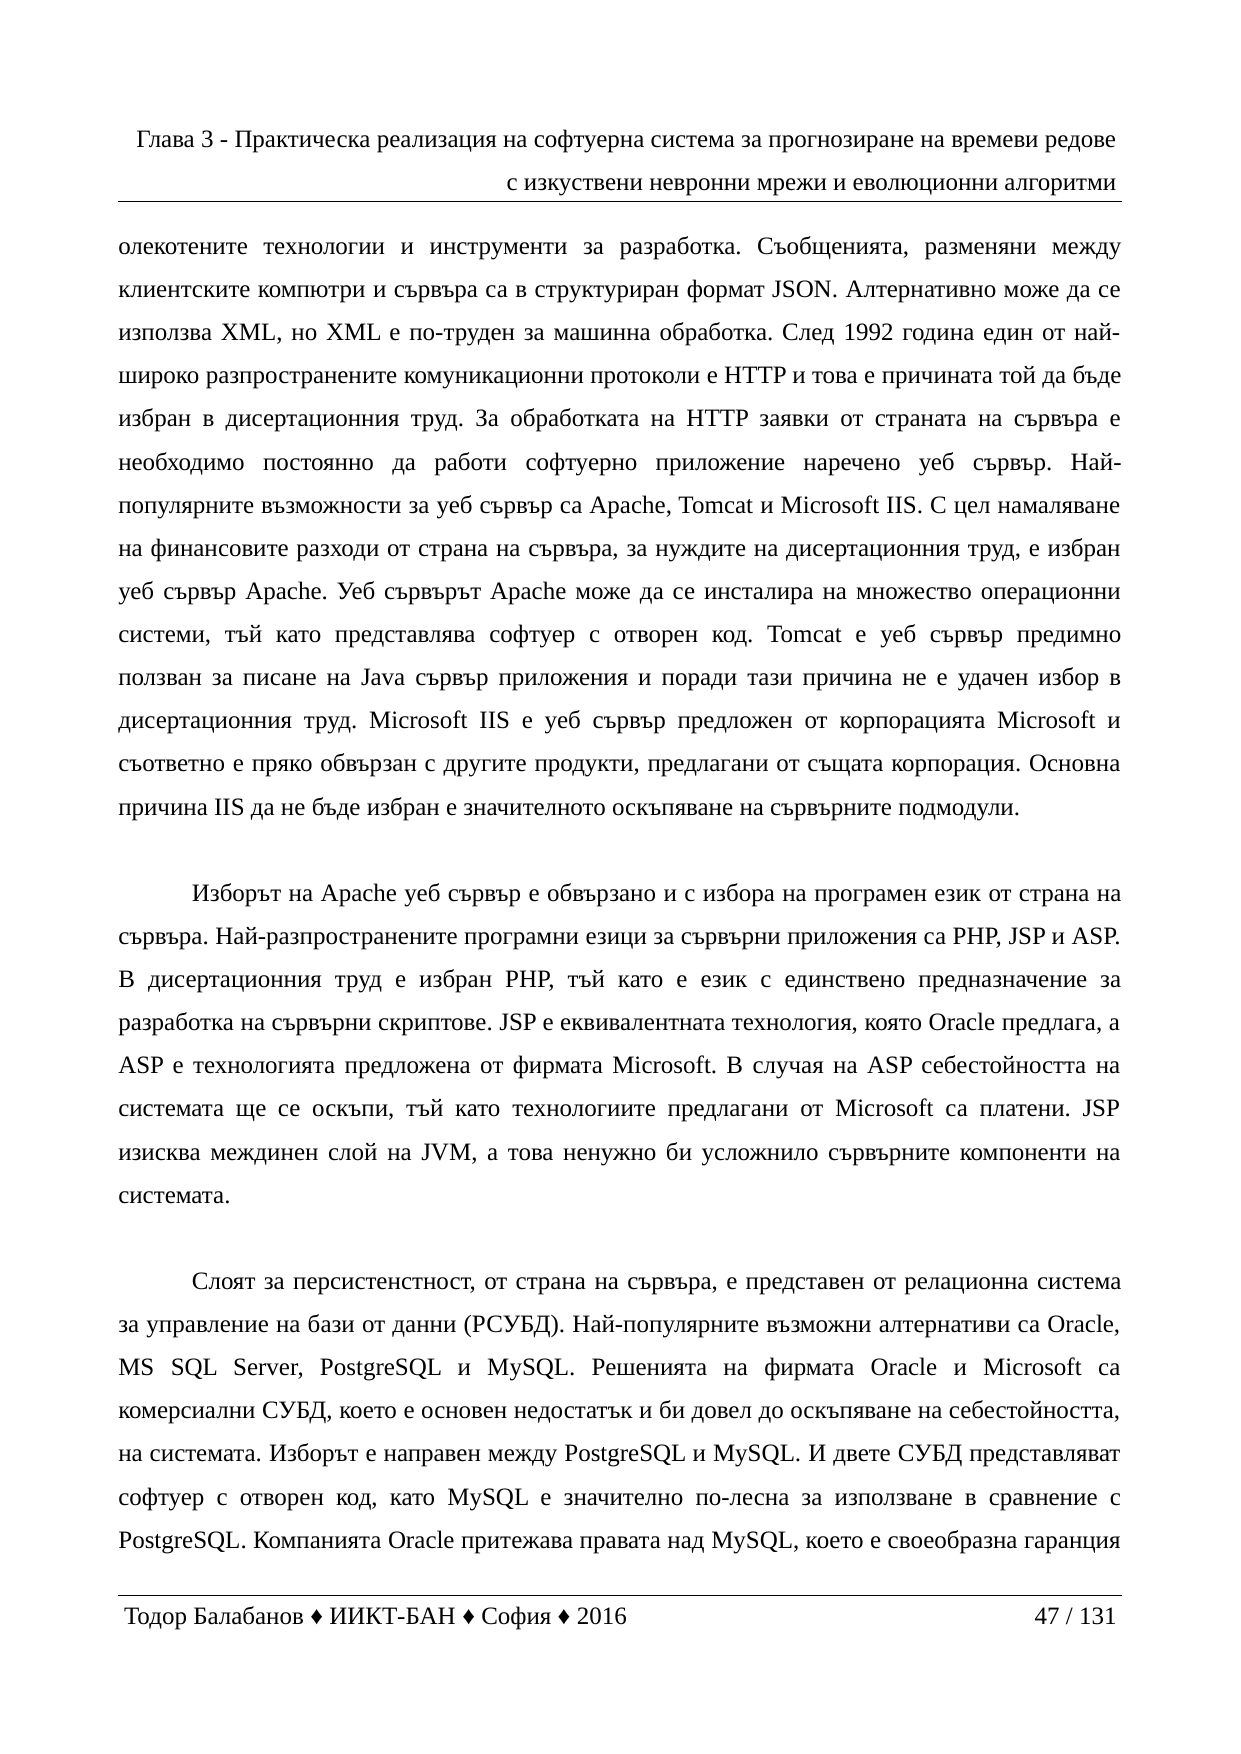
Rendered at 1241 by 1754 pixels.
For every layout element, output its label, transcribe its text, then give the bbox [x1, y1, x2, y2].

text Слоят за персистенстност, от страна на сървъра, е представен от релационна система за управление на бази от данни (РСУБД). Най-популярните възможни алтернативи са Oracle, MS SQL Server, PostgreSQL и MySQL. Решенията на фирмата Oracle и Microsoft са комерсиални СУБД, което е основен недостатък и би довел до оскъпяване на себестойността, на системата. Изборът е направен между PostgreSQL и MySQL. И двете СУБД представляват софтуер с отворен код, като MySQL е значително по-лесна за използване в сравнение с PostgreSQL. Компанията Oracle притежава правата над MySQL, което е своеобразна гаранция [118, 1266, 1122, 1553]
text Изборът на Apache уеб сървър е обвързано и с избора на програмен език от страна на сървъра. Най-разпространените програмни езици за сървърни приложения са PHP, JSP и ASP. В дисертационния труд е избран PHP, тъй като е език с единствено предназначение за разработка на сървърни скриптове. JSP е еквивалентната технология, която Oracle предлага, а ASP е технологията предложена от фирмата Microsoft. В случая на ASP себестойността на системата ще се оскъпи, тъй като технологиите предлагани от Microsoft са платени. JSP изисква междинен слой на JVM, а това ненужно би усложнило сървърните компоненти на системата. [118, 878, 1122, 1208]
text олекотените технологии и инструменти за разработка. Съобщенията, разменяни между клиентските компютри и сървъра са в структуриран формат JSON. Алтернативно може да се използва XML, но XML е по-труден за машинна обработка. След 1992 година един от най-широко разпространените комуникационни протоколи е HTTP и това е причината той да бъде избран в дисертационния труд. За обработката на HTTP заявки от страната на сървъра е необходимо постоянно да работи софтуерно приложение наречено уеб сървър. Най-популярните възможности за уеб сървър са Apache, Tomcat и Microsoft IIS. С цел намаляване на финансовите разходи от страна на сървъра, за нуждите на дисертационния труд, е избран уеб сървър Apache. Уеб сървърът Apache може да се инсталира на множество операционни системи, тъй като представлява софтуер с отворен код. Tomcat е уеб сървър предимно ползван за писане на Java сървър приложения и поради тази причина не е удачен избор в дисертационния труд. Microsoft IIS е уеб сървър предложен от корпорацията Microsoft и съответно е пряко обвързан с другите продукти, предлагани от същата корпорация. Основна причина IIS да не бъде избран е значителното оскъпяване на сървърните подмодули. [118, 231, 1122, 820]
